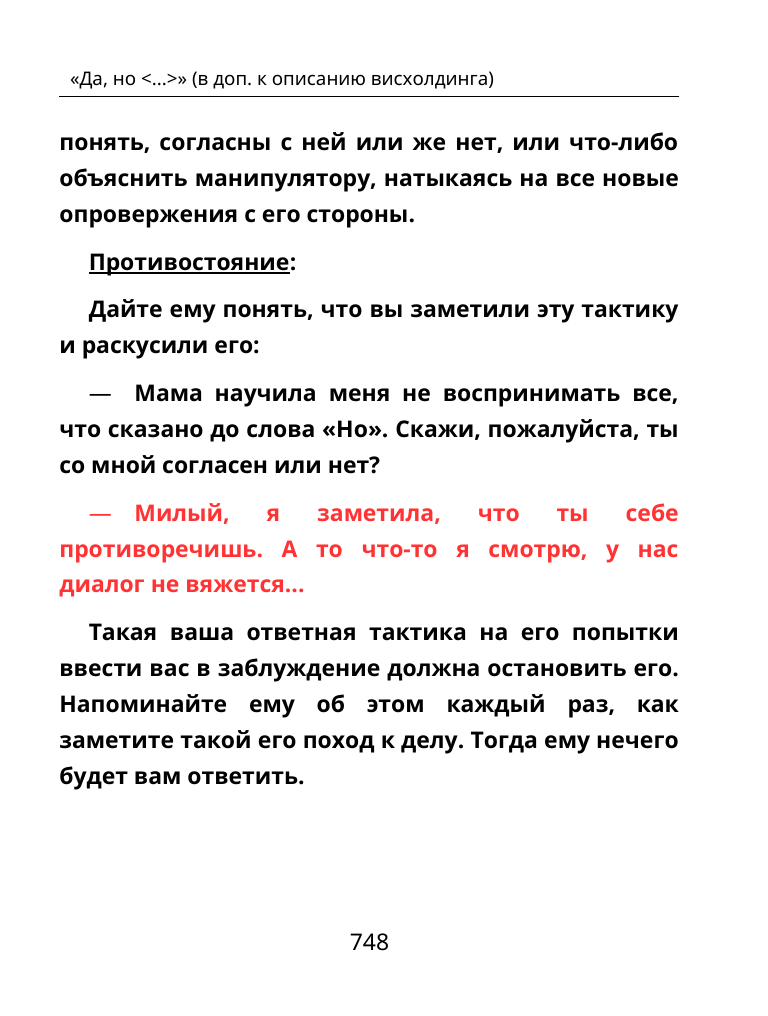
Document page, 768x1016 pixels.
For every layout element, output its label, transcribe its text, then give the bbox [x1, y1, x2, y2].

text Дайте ему понять, что вы заметили эту тактику и раскусили его: [59, 293, 679, 361]
list Мама научила меня не воспринимать все, что сказано до слова «Но». Скажи, пожалуйста, ты со мной согласен или нет? [59, 377, 679, 480]
text понять, согласны с ней или же нет, или что-либо объяснить манипулятору, натыкаясь на все новые опровержения с его стороны. [59, 126, 679, 229]
text Такая ваша ответная тактика на его попытки ввести вас в заблуждение должна остановить его. Напоминайте ему об этом каждый раз, как заметите такой его поход к делу. Тогда ему нечего будет вам ответить. [59, 616, 679, 791]
list Милый, я заметила, что ты себе противоречишь. А то что-то я смотрю, у нас диалог не вяжется... [59, 497, 679, 600]
text Противостояние: [59, 246, 679, 277]
